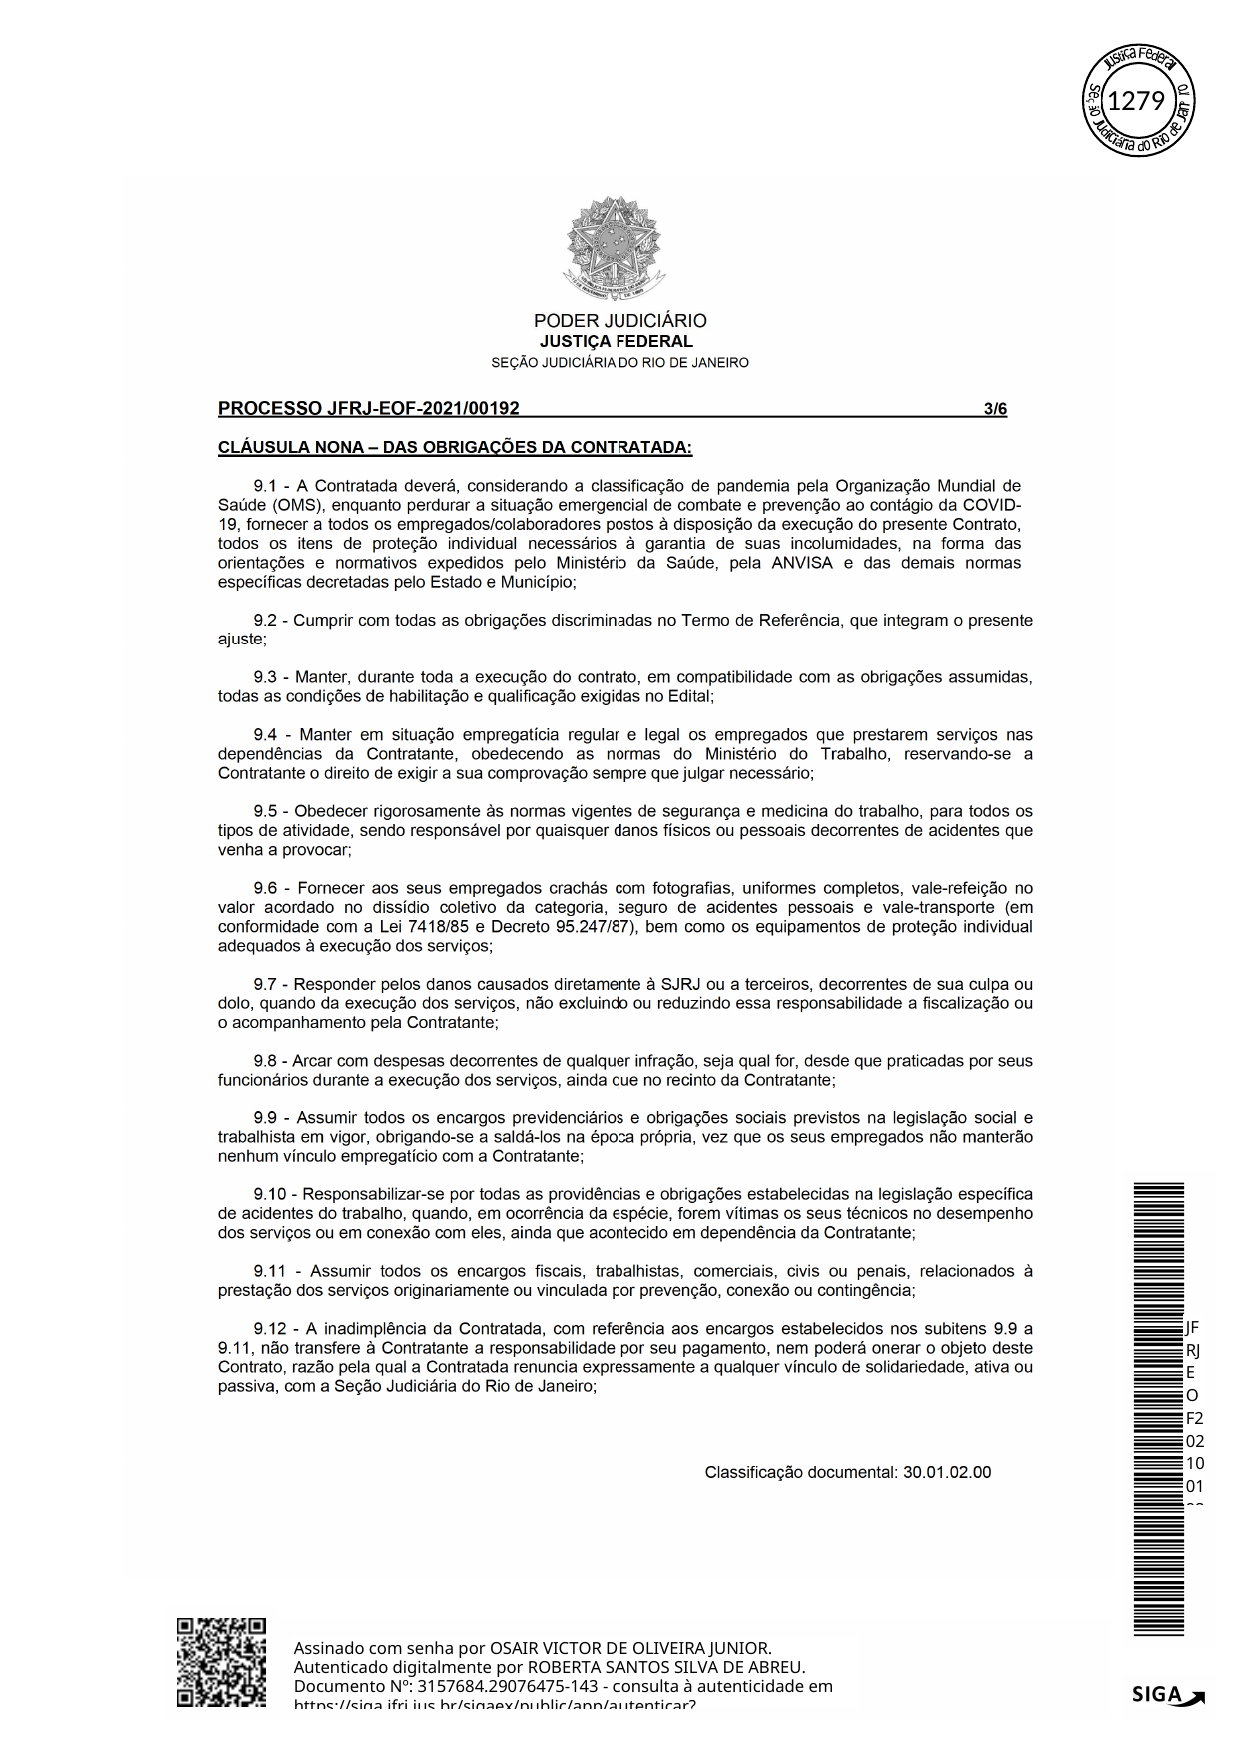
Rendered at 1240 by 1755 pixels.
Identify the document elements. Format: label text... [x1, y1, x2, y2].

text ç [1085, 98, 1099, 106]
text JFRJEOF202100192V04 [1186, 1316, 1206, 1504]
text e [1179, 97, 1193, 105]
